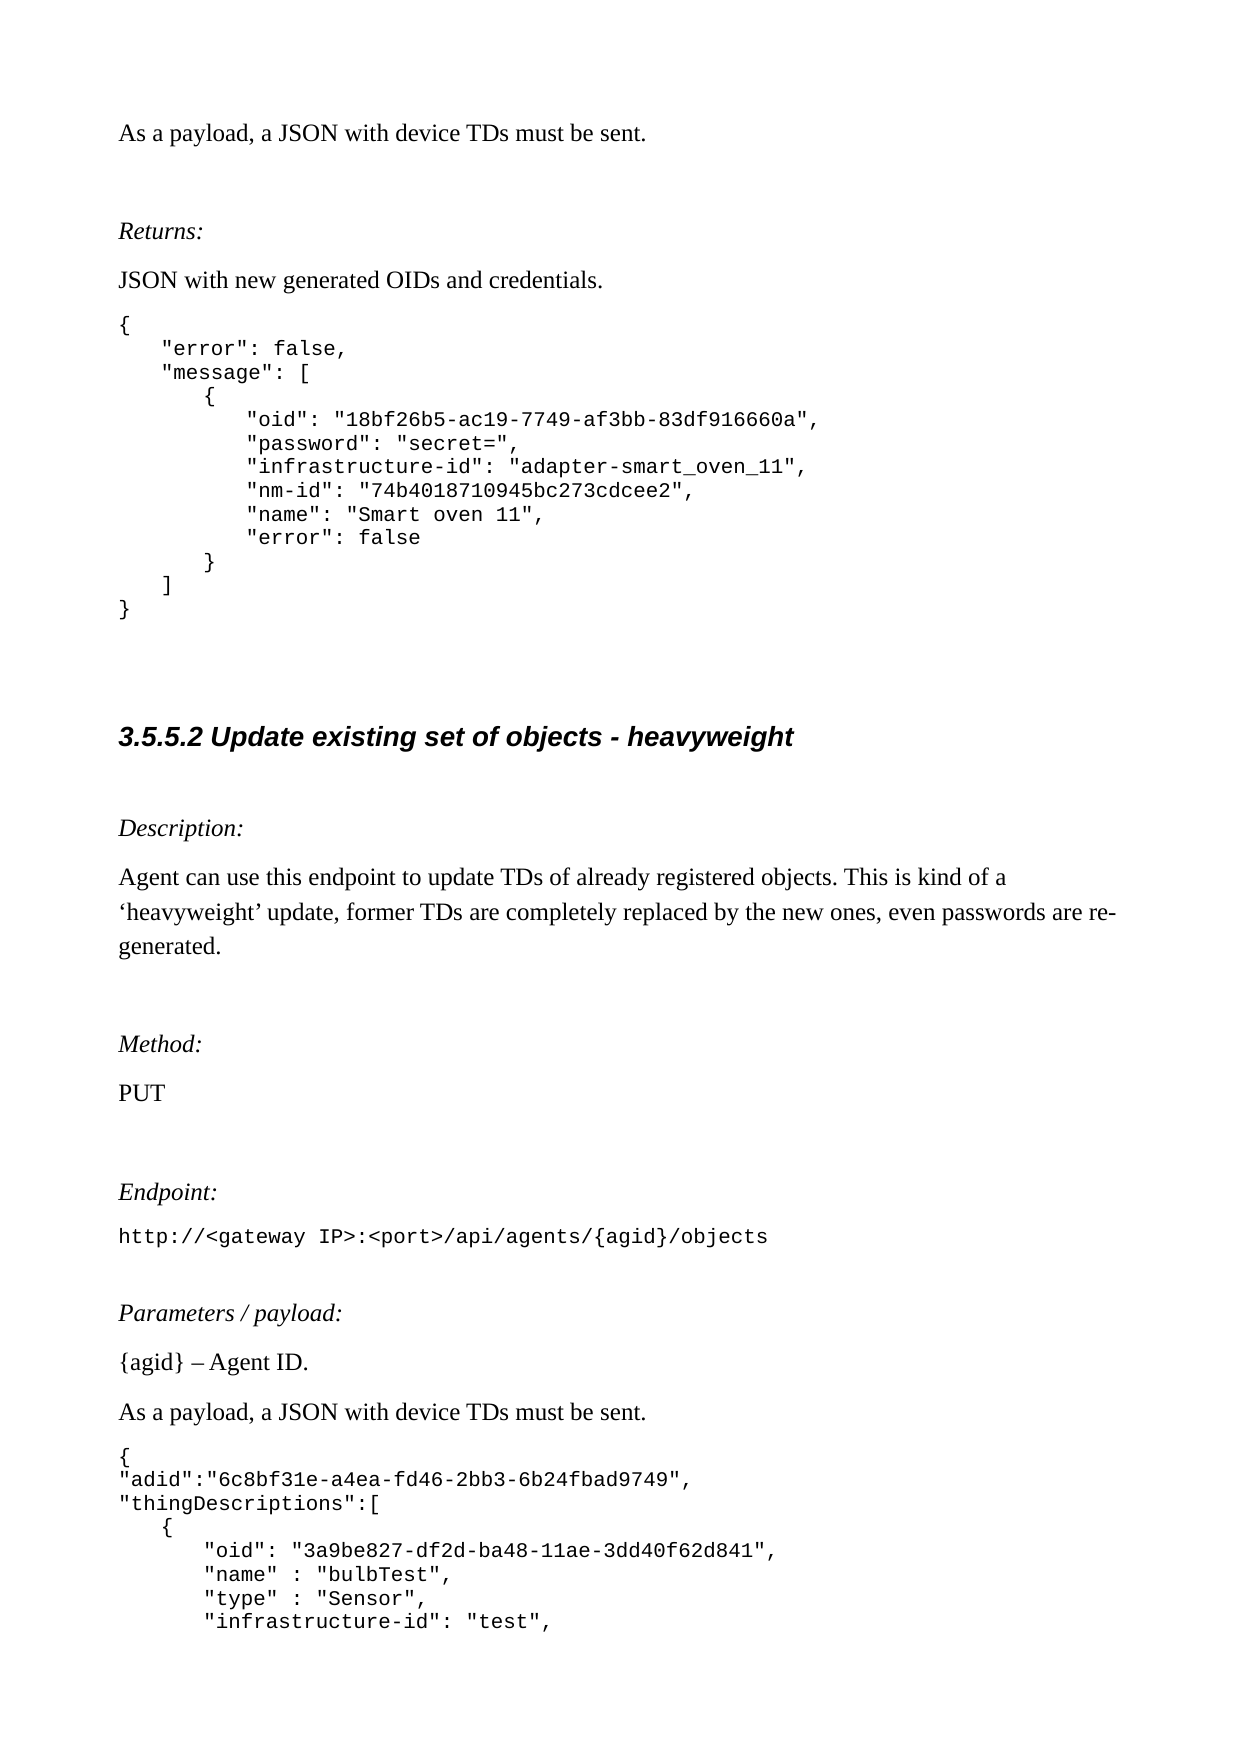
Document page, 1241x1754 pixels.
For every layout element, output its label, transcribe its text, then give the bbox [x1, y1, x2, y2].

text "infrastructure-id": "adapter-smart_oven_11", [118, 456, 1122, 480]
text } [118, 551, 1122, 574]
text } [118, 598, 1122, 622]
text "error": false [118, 527, 1122, 551]
text Description: [118, 813, 1122, 842]
text As a payload, a JSON with device TDs must be sent. [118, 1397, 1122, 1425]
text "message": [ [118, 362, 1122, 385]
text http://<gateway IP>:<port>/api/agents/{agid}/objects [118, 1226, 1122, 1249]
text "oid": "3a9be827-df2d-ba48-11ae-3dd40f62d841", [118, 1540, 1122, 1564]
text Endpoint: [118, 1177, 1122, 1205]
text Agent can use this endpoint to update TDs of already registered objects. This is kind of a ‘heavyweight’ update, former TDs are completely replaced by the new ones, even passwords are re-generated. [118, 862, 1122, 960]
text "name" : "bulbTest", [118, 1564, 1122, 1587]
text "type" : "Sensor", [118, 1587, 1122, 1611]
subtitle 3.5.5.2 Update existing set of objects - heavyweight [118, 720, 1122, 752]
text JSON with new generated OIDs and credentials. [118, 265, 1122, 294]
text "error": false, [118, 338, 1122, 362]
text Parameters / payload: [118, 1298, 1122, 1327]
text "adid":"6c8bf31e-a4ea-fd46-2bb3-6b24fbad9749", [118, 1469, 1122, 1493]
text "thingDescriptions":[ [118, 1493, 1122, 1517]
text "nm-id": "74b4018710945bc273cdcee2", [118, 480, 1122, 503]
text {agid} – Agent ID. [118, 1347, 1122, 1376]
text "name": "Smart oven 11", [118, 503, 1122, 527]
text ] [118, 574, 1122, 598]
text { [118, 314, 1122, 338]
text { [118, 1517, 1122, 1540]
text PUT [118, 1078, 1122, 1107]
text { [118, 1446, 1122, 1469]
text Returns: [118, 216, 1122, 245]
text "password": "secret=", [118, 433, 1122, 456]
text "infrastructure-id": "test", [118, 1611, 1122, 1635]
text { [118, 385, 1122, 409]
text As a payload, a JSON with device TDs must be sent. [118, 118, 1122, 147]
text Method: [118, 1029, 1122, 1058]
text "oid": "18bf26b5-ac19-7749-af3bb-83df916660a", [118, 409, 1122, 433]
